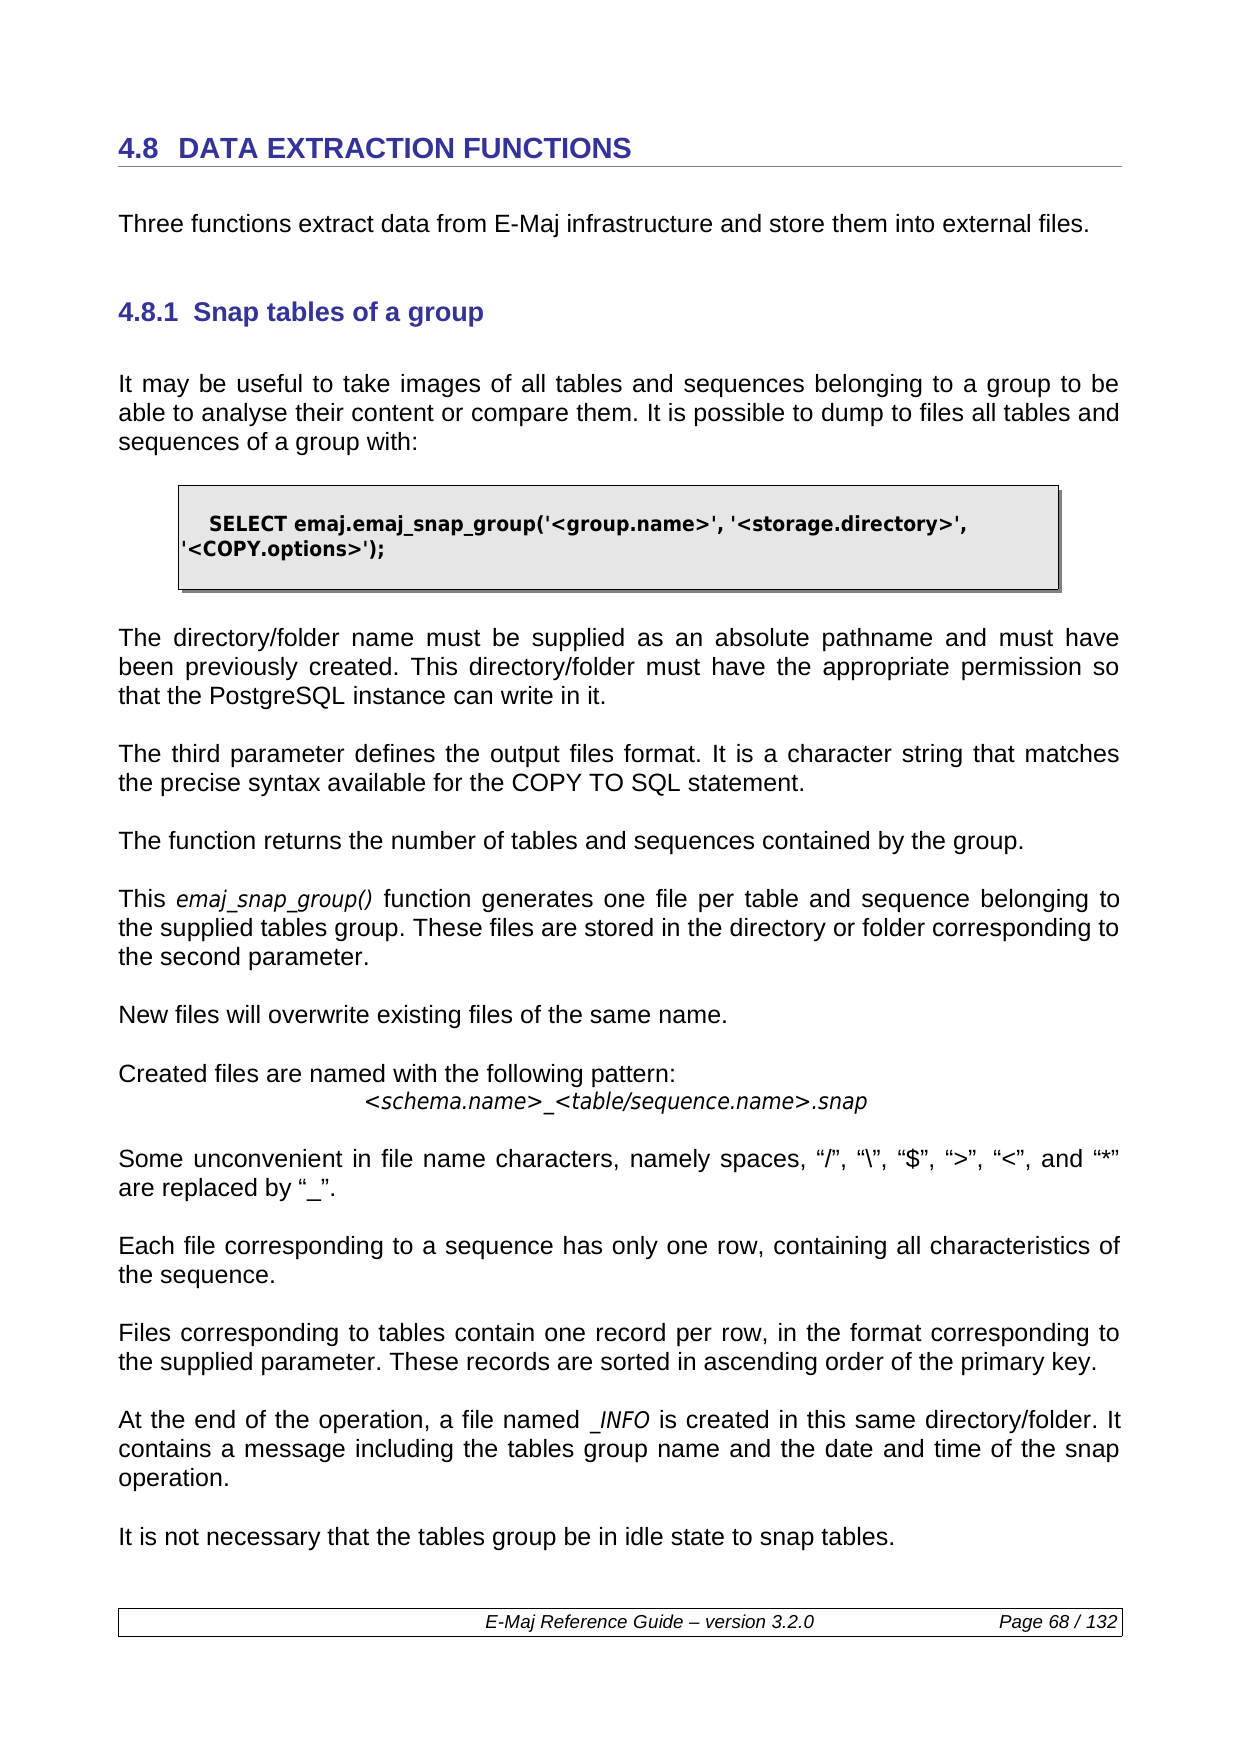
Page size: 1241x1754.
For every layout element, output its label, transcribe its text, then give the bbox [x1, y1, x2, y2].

text Some unconvenient in file name characters, namely spaces, “/”, “\”, “$”, “>”, “<”, and “*” are replaced by “_”. [118, 1144, 1122, 1202]
text <schema.name>_<table/sequence.name>.snap [118, 1088, 1122, 1114]
text Three functions extract data from E-Maj infrastructure and store them into external files. [118, 209, 1122, 238]
text This emaj_snap_group() function generates one file per table and sequence belonging to the supplied tables group. These files are stored in the directory or folder corresponding to the second parameter. [118, 884, 1122, 971]
text It is not necessary that the tables group be in idle state to snap tables. [118, 1521, 1122, 1551]
text SELECT emaj.emaj_snap_group('<group.name>', '<storage.directory>', '<COPY.options>'); [179, 509, 1058, 558]
text New files will overwrite existing files of the same name. [118, 1000, 1122, 1029]
text Files corresponding to tables contain one record per row, in the format corresponding to the supplied parameter. These records are sorted in ascending order of the primary key. [118, 1318, 1122, 1376]
text The directory/folder name must be supplied as an absolute pathname and must have been previously created. This directory/folder must have the appropriate permission so that the PostgreSQL instance can write in it. [118, 623, 1122, 710]
subtitle Data extraction functions [118, 131, 1122, 166]
text Each file corresponding to a sequence has only one row, containing all characteristics of the sequence. [118, 1231, 1122, 1289]
text The function returns the number of tables and sequences contained by the group. [118, 826, 1122, 855]
text Created files are named with the following pattern: [118, 1058, 1122, 1088]
text At the end of the operation, a file named _INFO is created in this same directory/folder. It contains a message including the tables group name and the date and time of the snap operation. [118, 1405, 1122, 1492]
text It may be useful to take images of all tables and sequences belonging to a group to be able to analyse their content or compare them. It is possible to dump to files all tables and sequences of a group with: [118, 369, 1122, 456]
subtitle Snap tables of a group [118, 296, 1122, 327]
text The third parameter defines the output files format. It is a character string that matches the precise syntax available for the COPY TO SQL statement. [118, 739, 1122, 797]
